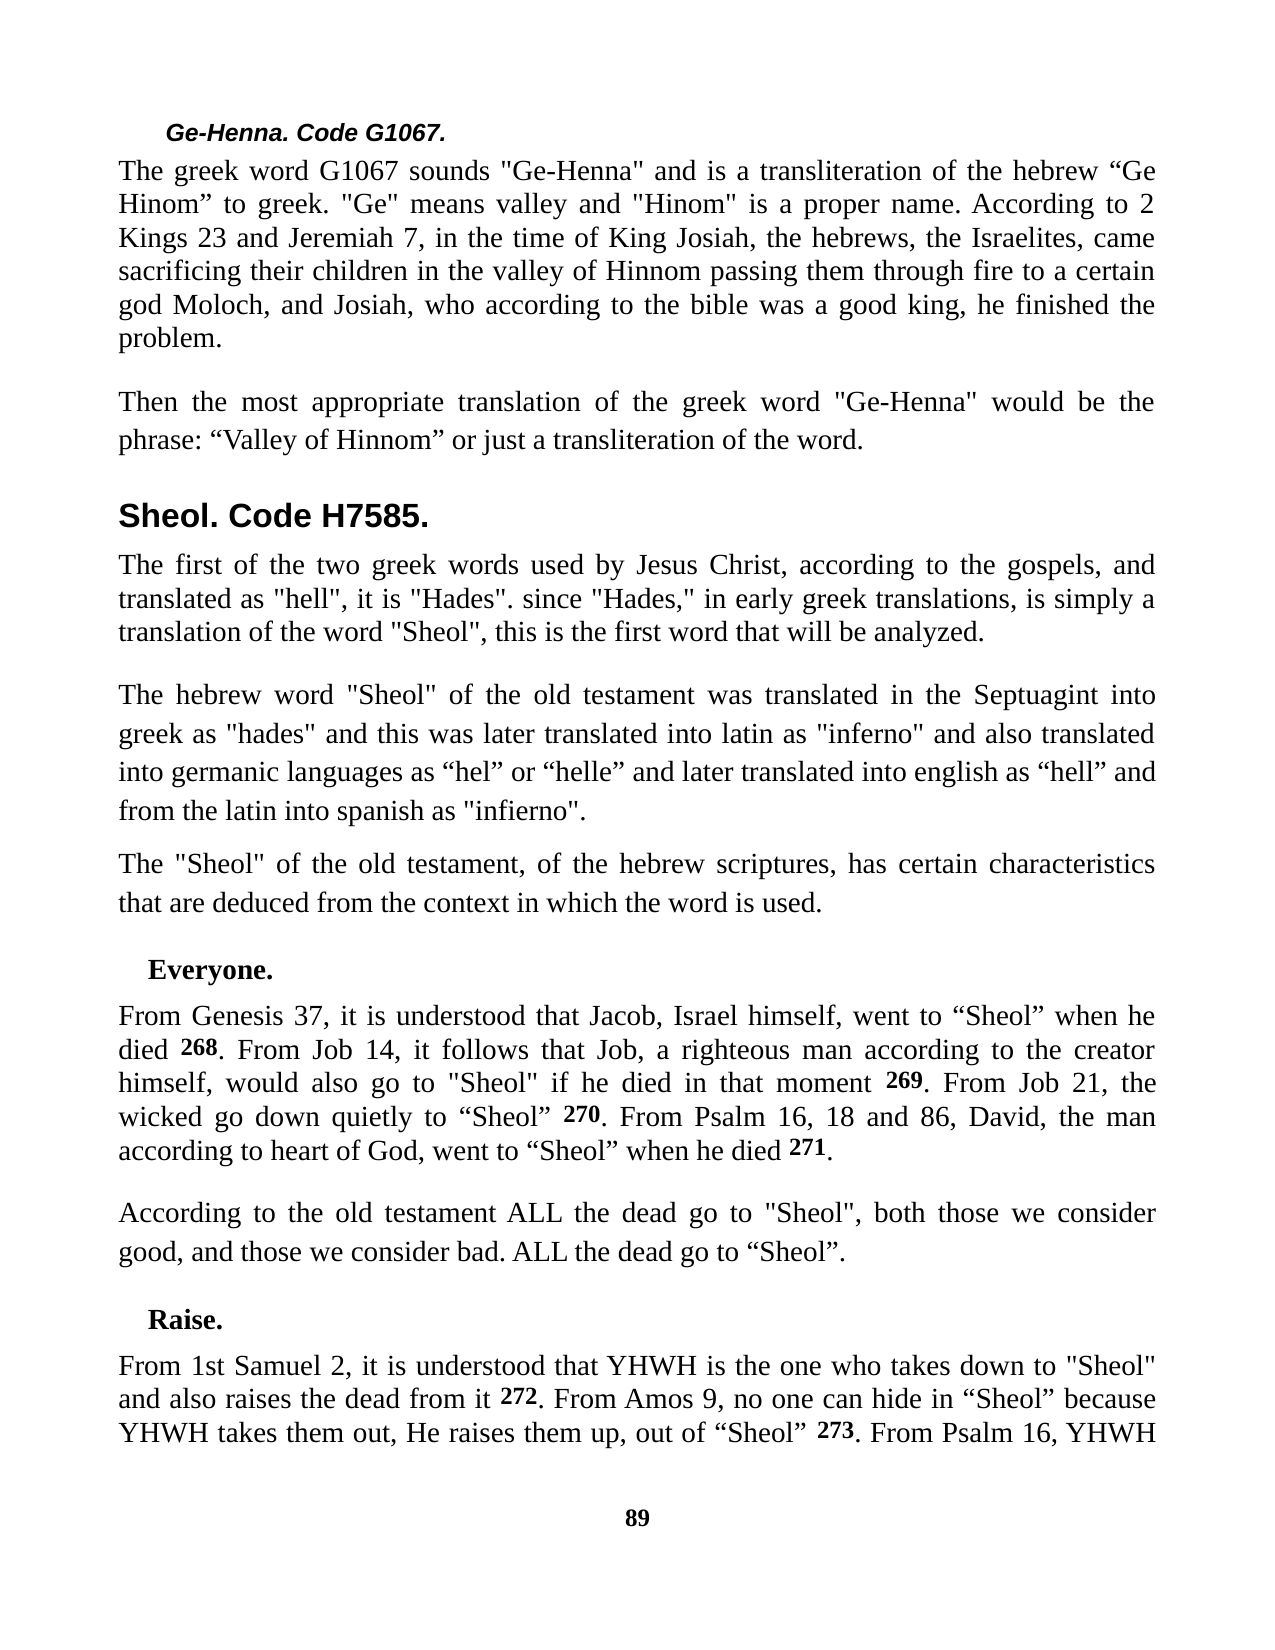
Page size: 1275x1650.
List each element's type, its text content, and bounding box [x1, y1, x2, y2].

text The greek word G1067 sounds "Ge-Henna" and is a transliteration of the hebrew “Ge Hinom” to greek. "Ge" means valley and "Hinom" is a proper name. According to 2 Kings 23 and Jeremiah 7, in the time of King Josiah, the hebrews, the Israelites, came sacrificing their children in the valley of Hinnom passing them through fire to a certain god Moloch, and Josiah, who according to the bible was a good king, he finished the problem. [118, 153, 1157, 354]
text The "Sheol" of the old testament, of the hebrew scriptures, has certain characteristics that are deduced from the context in which the word is used. [118, 846, 1157, 918]
text From 1st Samuel 2, it is understood that YHWH is the one who takes down to "Sheol" and also raises the dead from it . From Amos 9, no one can hide in “Sheol” because YHWH takes them out, He raises them up, out of “Sheol” . From Psalm 16, YHWH [118, 1348, 1157, 1448]
subtitle Sheol. Code H7585. [118, 496, 1157, 535]
text Then the most appropriate translation of the greek word "Ge-Henna" would be the phrase: “Valley of Hinnom” or just a transliteration of the word. [118, 384, 1157, 456]
text The first of the two greek words used by Jesus Christ, according to the gospels, and translated as "hell", it is "Hades". since "Hades," in early greek translations, is simply a translation of the word "Sheol", this is the first word that will be analyzed. [118, 547, 1157, 648]
text From Genesis 37, it is understood that Jacob, Israel himself, went to “Sheol” when he died . From Job 14, it follows that Job, a righteous man according to the creator himself, would also go to "Sheol" if he died in that moment . From Job 21, the wicked go down quietly to “Sheol” . From Psalm 16, 18 and 86, David, the man according to heart of God, went to “Sheol” when he died . [118, 998, 1157, 1166]
text According to the old testament ALL the dead go to "Sheol", both those we consider good, and those we consider bad. ALL the dead go to “Sheol”. [118, 1196, 1157, 1268]
text The hebrew word "Sheol" of the old testament was translated in the Septuagint into greek as "hades" and this was later translated into latin as "inferno" and also translated into germanic languages as “hel” or “helle” and later translated into english as “hell” and from the latin into spanish as "infierno". [118, 677, 1157, 827]
subtitle Everyone. [148, 952, 1157, 986]
subtitle Ge-Henna. Code G1067. [165, 118, 1157, 147]
subtitle Raise. [148, 1302, 1157, 1335]
